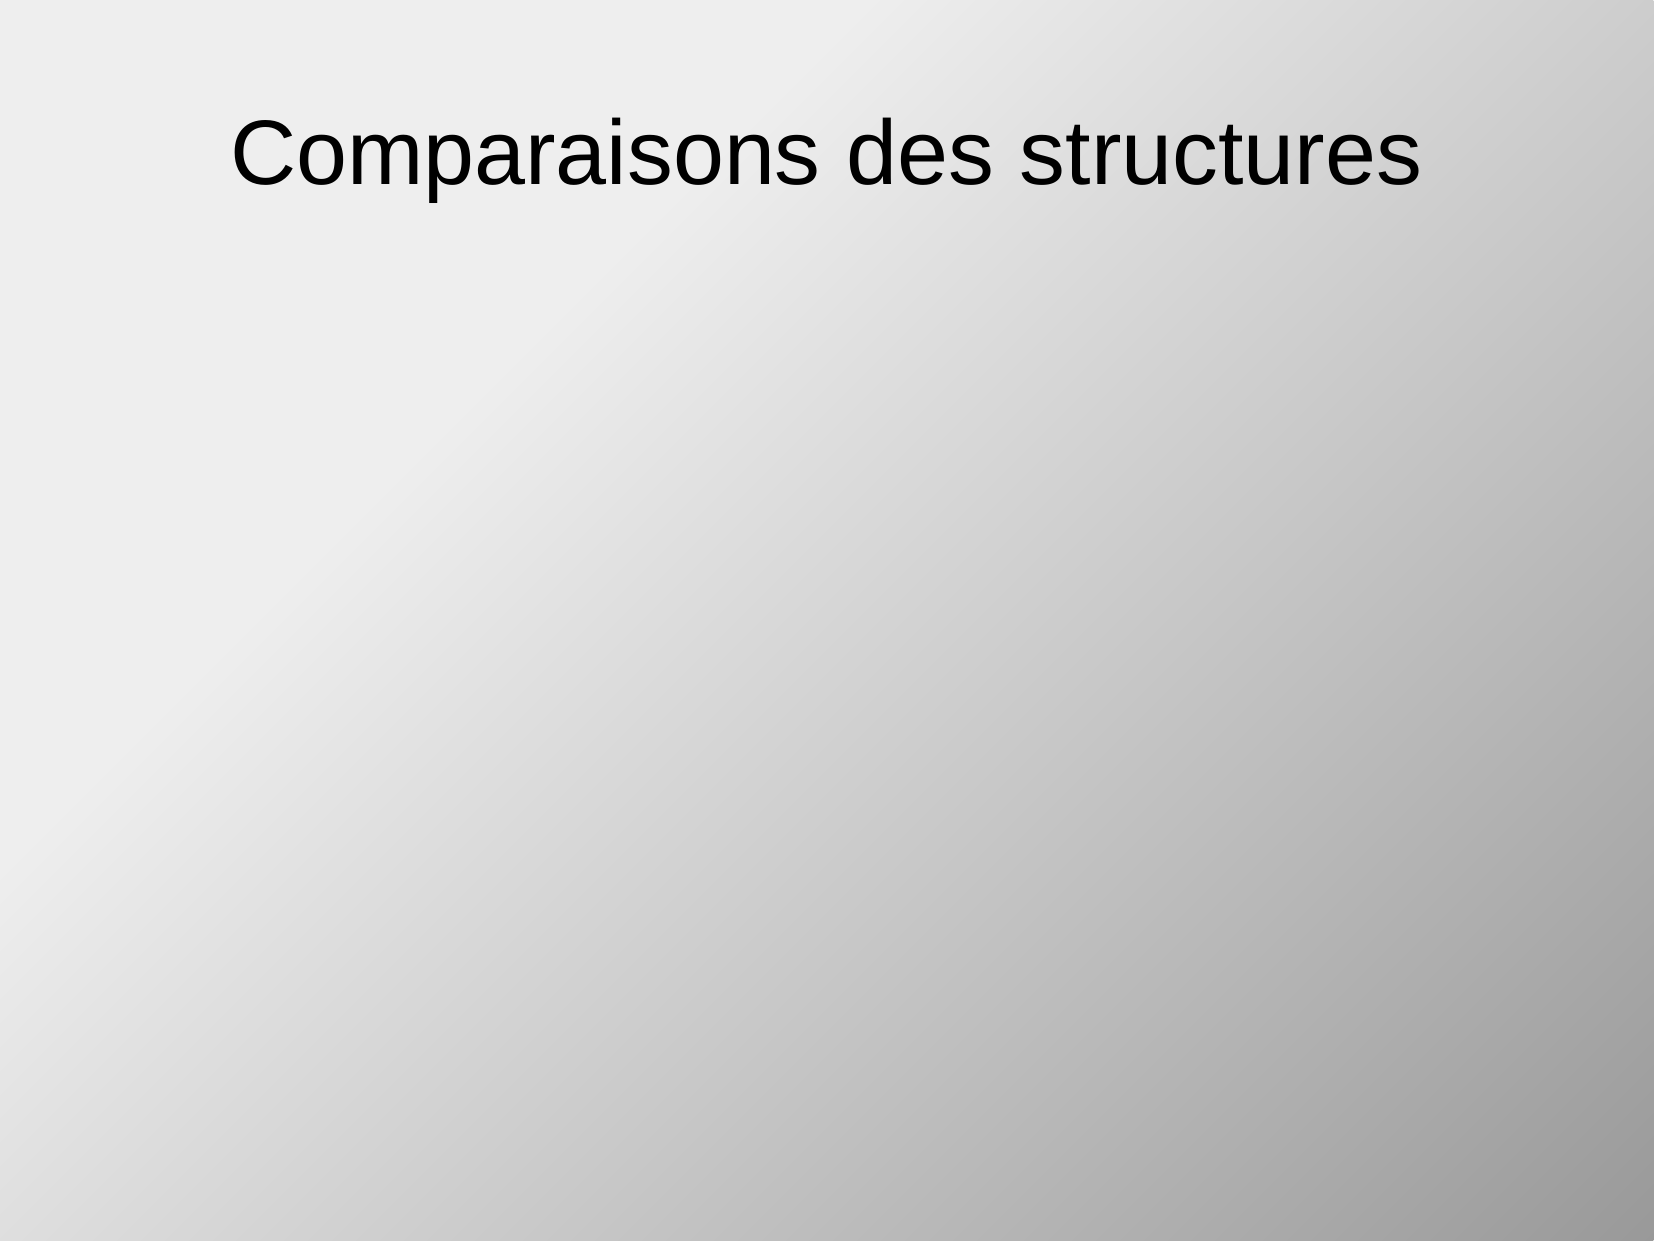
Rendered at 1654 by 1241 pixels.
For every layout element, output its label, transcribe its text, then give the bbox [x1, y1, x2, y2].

title Comparaisons des structures [82, 49, 1571, 257]
